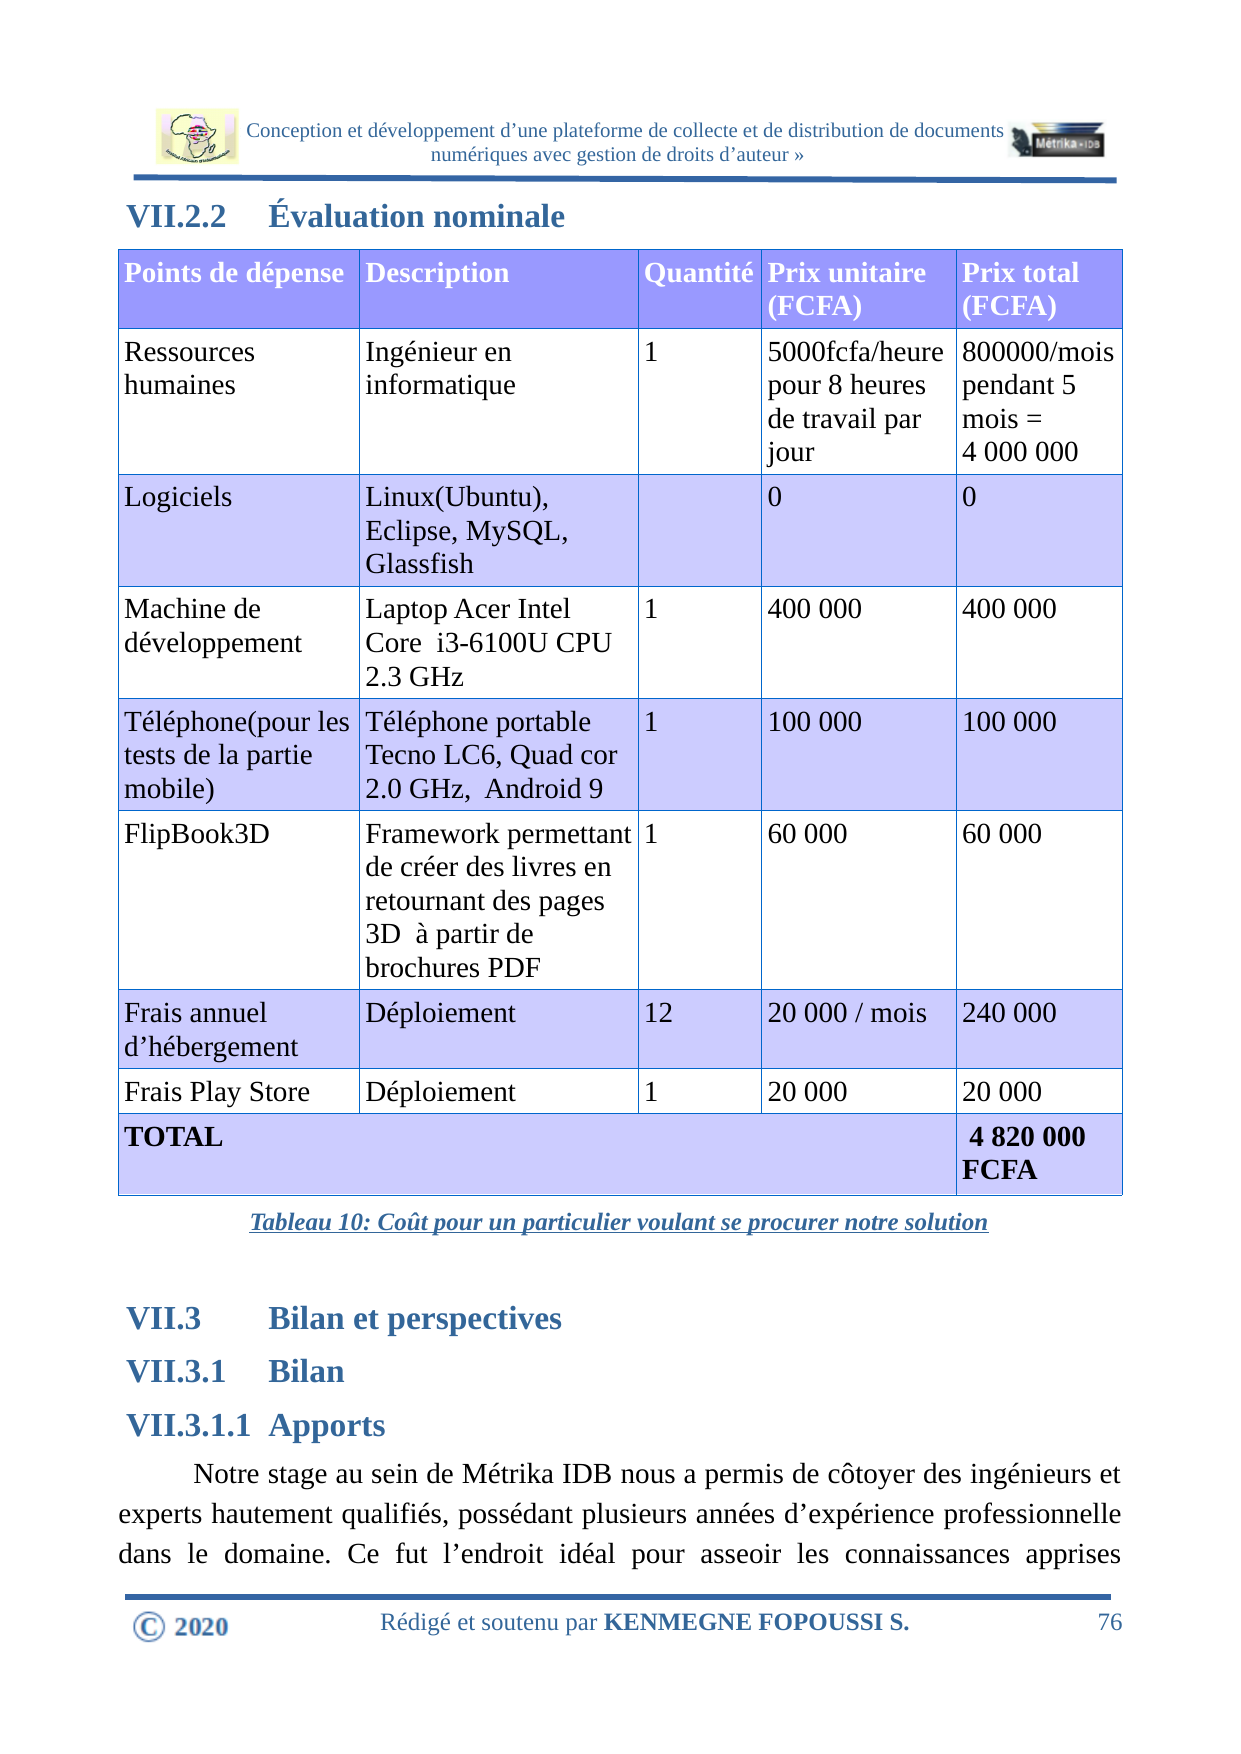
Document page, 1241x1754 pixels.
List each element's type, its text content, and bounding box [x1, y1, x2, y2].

table_cell 20 000 [957, 1069, 1122, 1113]
table_cell Frais Play Store [119, 1069, 359, 1113]
table_cell Laptop Acer Intel Core i3-6100U CPU 2.3 GHz [360, 587, 638, 698]
table_cell 100 000 [957, 699, 1122, 810]
table_cell 400 000 [957, 587, 1122, 698]
table_cell FlipBook3D [119, 811, 359, 989]
table_cell Machine de développement [119, 587, 359, 698]
table_cell 4 820 000 FCFA [957, 1114, 1122, 1194]
table_cell 20 000 [762, 1069, 956, 1113]
table_cell 60 000 [957, 811, 1122, 989]
table_header Prix unitaire (FCFA) [762, 250, 956, 328]
table_cell Logiciels [119, 475, 359, 586]
text Tableau 10: Coût pour un particulier voulant se procurer notre solution [118, 1207, 1122, 1236]
table_cell 1 [639, 811, 761, 989]
table_cell [639, 475, 761, 586]
table_cell Frais annuel d’hébergement [119, 990, 359, 1068]
table_cell Ingénieur en informatique [360, 329, 638, 473]
table_cell Ressources humaines [119, 329, 359, 473]
table_cell 12 [639, 990, 761, 1068]
table_cell 0 [762, 475, 956, 586]
picture [126, 1604, 231, 1647]
table_cell 800000/mois pendant 5 mois = 4 000 000 [957, 329, 1122, 473]
table_cell 5000fcfa/heure pour 8 heures de travail par jour [762, 329, 956, 473]
table_header Prix total (FCFA) [957, 250, 1122, 328]
subtitle Bilan [118, 1351, 1122, 1390]
picture [154, 107, 241, 166]
text Notre stage au sein de Métrika IDB nous a permis de côtoyer des ingénieurs et experts hautement qualifiés, possédant plusieurs années d’expérience professionnelle dans le domaine. Ce fut l’endroit idéal pour asseoir les connaissances apprises [118, 1456, 1122, 1570]
subtitle Apports [118, 1405, 1122, 1443]
table_cell 20 000 / mois [762, 990, 956, 1068]
table_cell Framework permettant de créer des livres en retournant des pages 3D à partir de brochures PDF [360, 811, 638, 989]
table_cell 1 [639, 699, 761, 810]
table_cell Linux(Ubuntu), Eclipse, MySQL, Glassfish [360, 475, 638, 586]
table_cell 1 [639, 329, 761, 473]
table_cell 240 000 [957, 990, 1122, 1068]
table_header Points de dépense [119, 250, 359, 328]
table_cell Déploiement [360, 990, 638, 1068]
subtitle Bilan et perspectives [118, 1298, 1122, 1337]
table_cell Téléphone portable Tecno LC6, Quad cor 2.0 GHz, Android 9 [360, 699, 638, 810]
table_header Description [360, 250, 638, 328]
table_cell 100 000 [762, 699, 956, 810]
table_cell 0 [957, 475, 1122, 586]
picture [1003, 116, 1109, 160]
table_cell 1 [639, 1069, 761, 1113]
table_cell 60 000 [762, 811, 956, 989]
table_header Quantité [639, 250, 761, 328]
table_cell TOTAL [119, 1114, 956, 1194]
table_cell 400 000 [762, 587, 956, 698]
subtitle Évaluation nominale [118, 196, 1122, 234]
table_cell Téléphone(pour les tests de la partie mobile) [119, 699, 359, 810]
table_cell 1 [639, 587, 761, 698]
table_cell Déploiement [360, 1069, 638, 1113]
